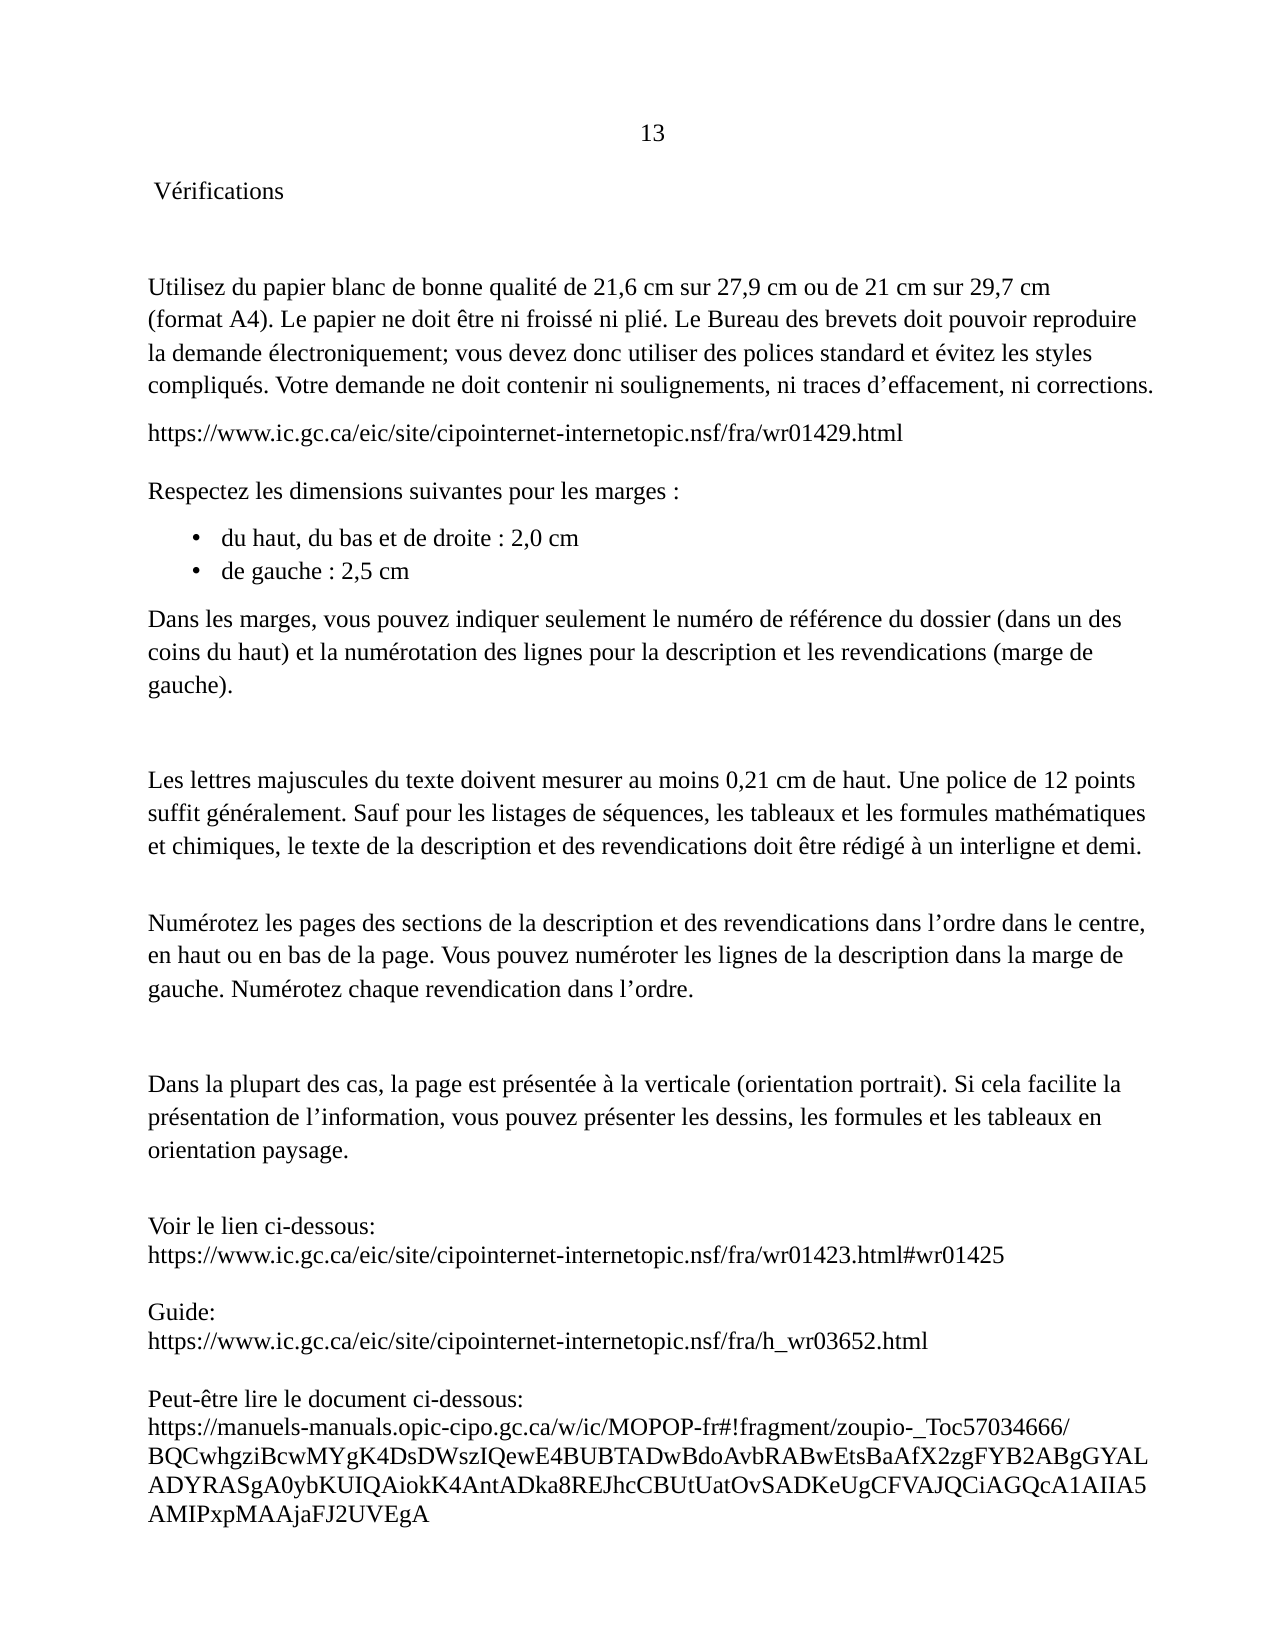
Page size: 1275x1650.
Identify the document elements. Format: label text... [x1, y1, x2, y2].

list du haut, du bas et de droite : 2,0 cm [192, 523, 1157, 552]
text Numérotez les pages des sections de la description et des revendications dans l’ordre dans le centre, en haut ou en bas de la page. Vous pouvez numéroter les lignes de la description dans la marge de gauche. Numérotez chaque revendication dans l’ordre. [148, 908, 1157, 1002]
text Les lettres majuscules du texte doivent mesurer au moins 0,21 cm de haut. Une police de 12 points suffit généralement. Sauf pour les listages de séquences, les tableaux et les formules mathématiques et chimiques, le texte de la description et des revendications doit être rédigé à un interligne et demi. [148, 765, 1157, 860]
text Dans la plupart des cas, la page est présentée à la verticale (orientation portrait). Si cela facilite la présentation de l’information, vous pouvez présenter les dessins, les formules et les tableaux en orientation paysage. [148, 1069, 1157, 1164]
text Vérifications [148, 176, 1157, 205]
text https://www.ic.gc.ca/eic/site/cipointernet-internetopic.nsf/fra/h_wr03652.html [148, 1326, 1157, 1355]
text https://manuels-manuals.opic-cipo.gc.ca/w/ic/MOPOP-fr#!fragment/zoupio-_Toc57034666/BQCwhgziBcwMYgK4DsDWszIQewE4BUBTADwBdoAvbRABwEtsBaAfX2zgFYB2ABgGYALADYRASgA0ybKUIQAiokK4AntADka8REJhcCBUtUatOvSADKeUgCFVAJQCiAGQcA1AIIA5AMIPxpMAAjaFJ2UVEgA [148, 1412, 1157, 1527]
text Utilisez du papier blanc de bonne qualité de 21,6 cm sur 27,9 cm ou de 21 cm sur 29,7 cm (format A4). Le papier ne doit être ni froissé ni plié. Le Bureau des brevets doit pouvoir reproduire la demande électroniquement; vous devez donc utiliser des polices standard et évitez les styles compliqués. Votre demande ne doit contenir ni soulignements, ni traces d’effacement, ni corrections. [148, 272, 1157, 399]
text Voir le lien ci-dessous: [148, 1211, 1157, 1240]
text https://www.ic.gc.ca/eic/site/cipointernet-internetopic.nsf/fra/wr01429.html [148, 418, 1157, 447]
text Peut-être lire le document ci-dessous: [148, 1384, 1157, 1412]
text Guide: [148, 1297, 1157, 1326]
text Dans les marges, vous pouvez indiquer seulement le numéro de référence du dossier (dans un des coins du haut) et la numérotation des lignes pour la description et les revendications (marge de gauche). [148, 604, 1157, 699]
text https://www.ic.gc.ca/eic/site/cipointernet-internetopic.nsf/fra/wr01423.html#wr01425 [148, 1240, 1157, 1269]
list de gauche : 2,5 cm [192, 556, 1157, 585]
text Respectez les dimensions suivantes pour les marges : [148, 476, 1157, 504]
